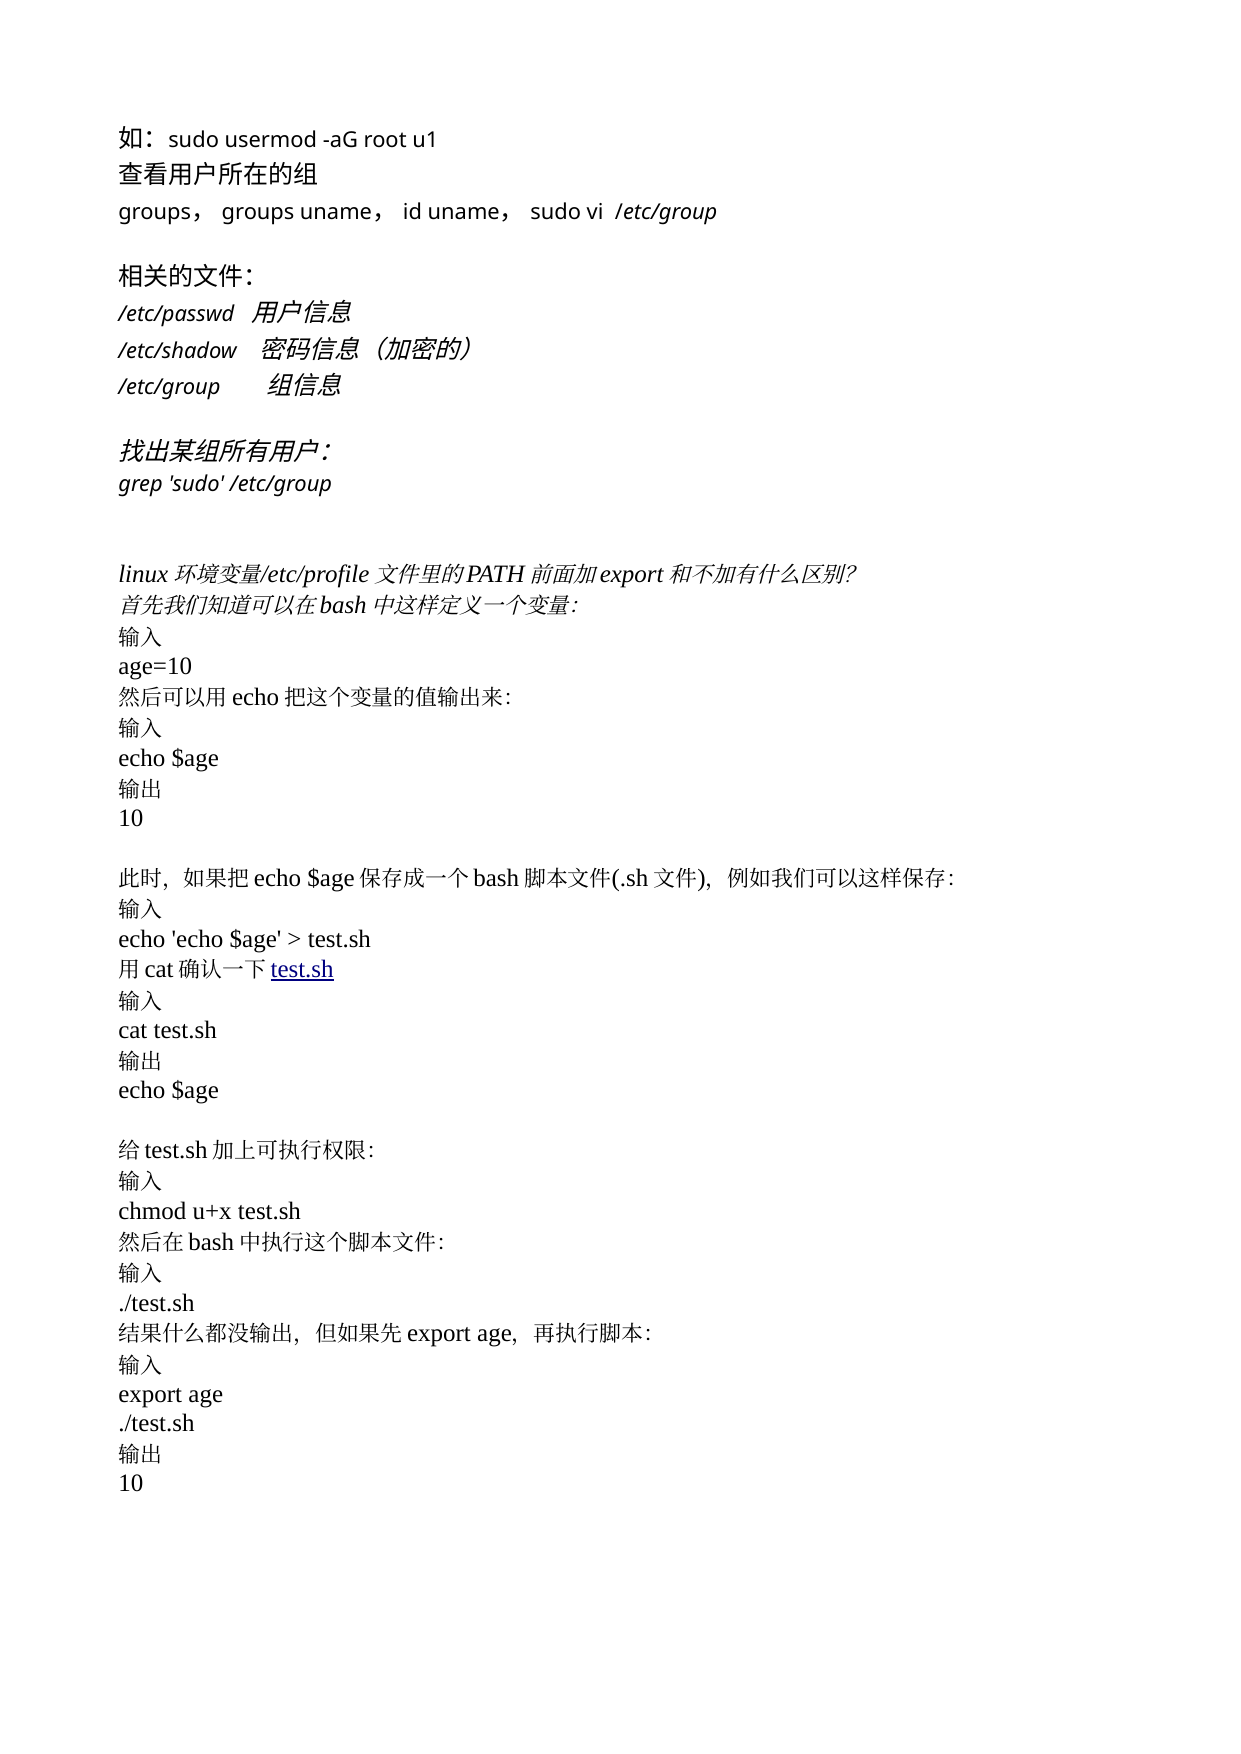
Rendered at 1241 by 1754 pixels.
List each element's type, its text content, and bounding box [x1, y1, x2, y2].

text groups， groups uname， id uname， sudo vi /etc/group [118, 191, 1122, 227]
text grep 'sudo' /etc/group [118, 468, 1122, 497]
text 相关的文件： [118, 257, 1122, 293]
text 找出某组所有用户： [118, 431, 1122, 468]
text 输入 age=10 [118, 620, 1122, 680]
text 输入 ./test.sh [118, 1256, 1122, 1316]
text 输入 cat test.sh 输出 echo $age [118, 984, 1122, 1104]
text linux环境变量/etc/profile文件里的PATH前面加export和不加有什么区别？ [118, 557, 1122, 588]
text 查看用户所在的组 [118, 154, 1122, 191]
text 结果什么都没输出，但如果先export age，再执行脚本： [118, 1316, 1122, 1348]
text 首先我们知道可以在bash中这样定义一个变量： [118, 588, 1122, 620]
text echo $age 输出 10 [118, 743, 1122, 832]
text /etc/group 组信息 [118, 365, 1122, 402]
text /etc/shadow 密码信息（加密的） [118, 329, 1122, 365]
text 然后可以用echo把这个变量的值输出来： [118, 680, 1122, 712]
text 给test.sh加上可执行权限： [118, 1133, 1122, 1164]
text 输入 chmod u+x test.sh [118, 1164, 1122, 1225]
text 如：sudo usermod -aG root u1 [118, 118, 1122, 154]
text 用cat确认一下test.sh [118, 952, 1122, 984]
text 输入 echo 'echo $age' > test.sh [118, 892, 1122, 952]
text 输入 [118, 712, 1122, 743]
text /etc/passwd 用户信息 [118, 293, 1122, 329]
text 此时，如果把echo $age保存成一个bash脚本文件(.sh文件)，例如我们可以这样保存： [118, 861, 1122, 892]
text 然后在bash中执行这个脚本文件： [118, 1225, 1122, 1256]
text 输入 export age ./test.sh 输出 10 [118, 1348, 1122, 1526]
